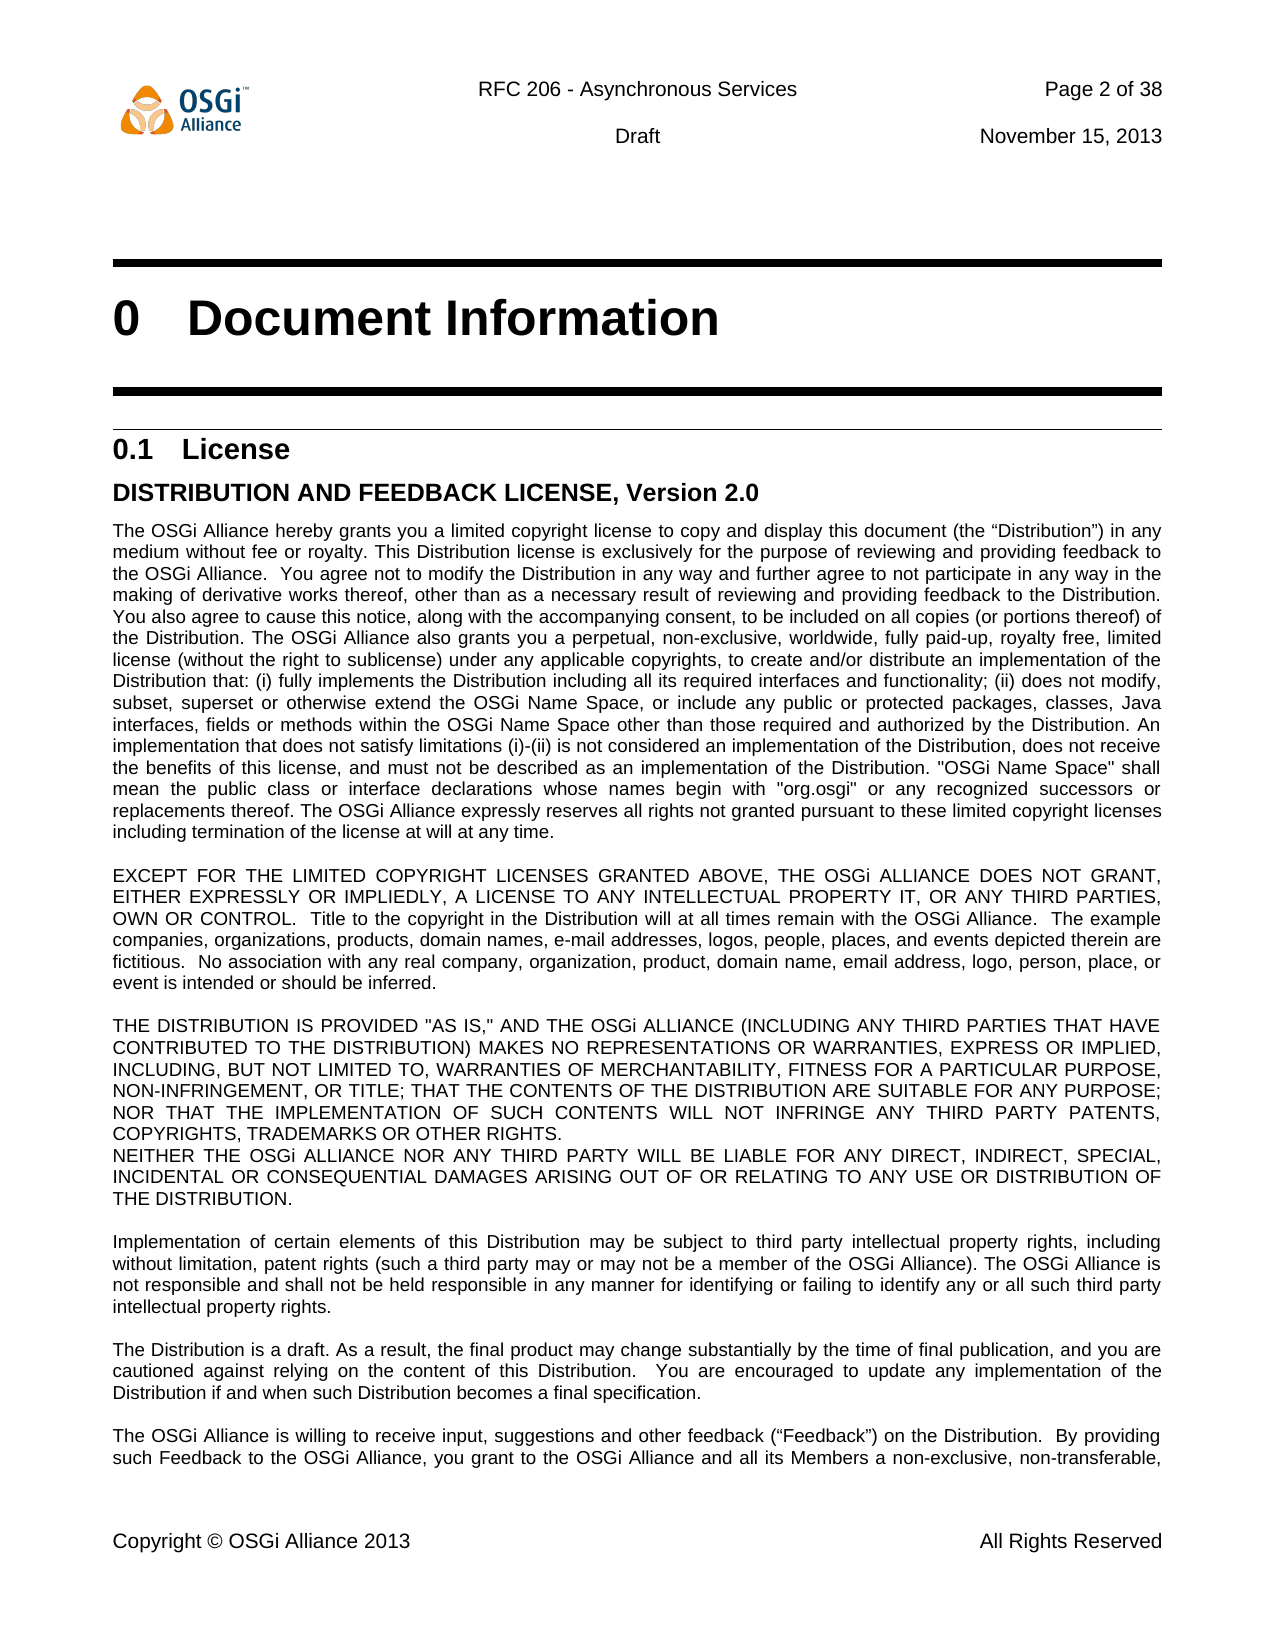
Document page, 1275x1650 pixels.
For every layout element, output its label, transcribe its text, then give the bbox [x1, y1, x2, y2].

subtitle Document Information [112, 260, 1162, 396]
text The OSGi Alliance hereby grants you a limited copyright license to copy and display this document (the “Distribution”) in any medium without fee or royalty. This Distribution license is exclusively for the purpose of reviewing and providing feedback to the OSGi Alliance. You agree not to modify the Distribution in any way and further agree to not participate in any way in the making of derivative works thereof, other than as a necessary result of reviewing and providing feedback to the Distribution. You also agree to cause this notice, along with the accompanying consent, to be included on all copies (or portions thereof) of the Distribution. The OSGi Alliance also grants you a perpetual, non-exclusive, worldwide, fully paid-up, royalty free, limited license (without the right to sublicense) under any applicable copyrights, to create and/or distribute an implementation of the Distribution that: (i) fully implements the Distribution including all its required interfaces and functionality; (ii) does not modify, subset, superset or otherwise extend the OSGi Name Space, or include any public or protected packages, classes, Java interfaces, fields or methods within the OSGi Name Space other than those required and authorized by the Distribution. An implementation that does not satisfy limitations (i)-(ii) is not considered an implementation of the Distribution, does not receive the benefits of this license, and must not be described as an implementation of the Distribution. "OSGi Name Space" shall mean the public class or interface declarations whose names begin with "org.osgi" or any recognized successors or replacements thereof. The OSGi Alliance expressly reserves all rights not granted pursuant to these limited copyright licenses including termination of the license at will at any time. [112, 519, 1162, 843]
picture [113, 78, 257, 142]
text THE DISTRIBUTION IS PROVIDED "AS IS," AND THE OSGi ALLIANCE (INCLUDING ANY THIRD PARTIES THAT HAVE CONTRIBUTED TO THE DISTRIBUTION) MAKES NO REPRESENTATIONS OR WARRANTIES, EXPRESS OR IMPLIED, INCLUDING, BUT NOT LIMITED TO, WARRANTIES OF MERCHANTABILITY, FITNESS FOR A PARTICULAR PURPOSE, NON-INFRINGEMENT, OR TITLE; THAT THE CONTENTS OF THE DISTRIBUTION ARE SUITABLE FOR ANY PURPOSE; NOR THAT THE IMPLEMENTATION OF SUCH CONTENTS WILL NOT INFRINGE ANY THIRD PARTY PATENTS, COPYRIGHTS, TRADEMARKS OR OTHER RIGHTS. [112, 1015, 1162, 1145]
text DISTRIBUTION AND FEEDBACK LICENSE, Version 2.0 [112, 478, 1162, 507]
text Implementation of certain elements of this Distribution may be subject to third party intellectual property rights, including without limitation, patent rights (such a third party may or may not be a member of the OSGi Alliance). The OSGi Alliance is not responsible and shall not be held responsible in any manner for identifying or failing to identify any or all such third party intellectual property rights. [112, 1231, 1162, 1317]
text EXCEPT FOR THE LIMITED COPYRIGHT LICENSES GRANTED ABOVE, THE OSGi ALLIANCE DOES NOT GRANT, EITHER EXPRESSLY OR IMPLIEDLY, A LICENSE TO ANY INTELLECTUAL PROPERTY IT, OR ANY THIRD PARTIES, OWN OR CONTROL. Title to the copyright in the Distribution will at all times remain with the OSGi Alliance. The example companies, organizations, products, domain names, e-mail addresses, logos, people, places, and events depicted therein are fictitious. No association with any real company, organization, product, domain name, email address, logo, person, place, or event is intended or should be inferred. [112, 864, 1162, 994]
text The OSGi Alliance is willing to receive input, suggestions and other feedback (“Feedback”) on the Distribution. By providing such Feedback to the OSGi Alliance, you grant to the OSGi Alliance and all its Members a non-exclusive, non-transferable, [112, 1425, 1162, 1468]
text The Distribution is a draft. As a result, the final product may change substantially by the time of final publication, and you are cautioned against relying on the content of this Distribution. You are encouraged to update any implementation of the Distribution if and when such Distribution becomes a final specification. [112, 1339, 1162, 1403]
subtitle License [112, 430, 1162, 466]
text NEITHER THE OSGi ALLIANCE NOR ANY THIRD PARTY WILL BE LIABLE FOR ANY DIRECT, INDIRECT, SPECIAL, INCIDENTAL OR CONSEQUENTIAL DAMAGES ARISING OUT OF OR RELATING TO ANY USE OR DISTRIBUTION OF THE DISTRIBUTION. [112, 1145, 1162, 1209]
